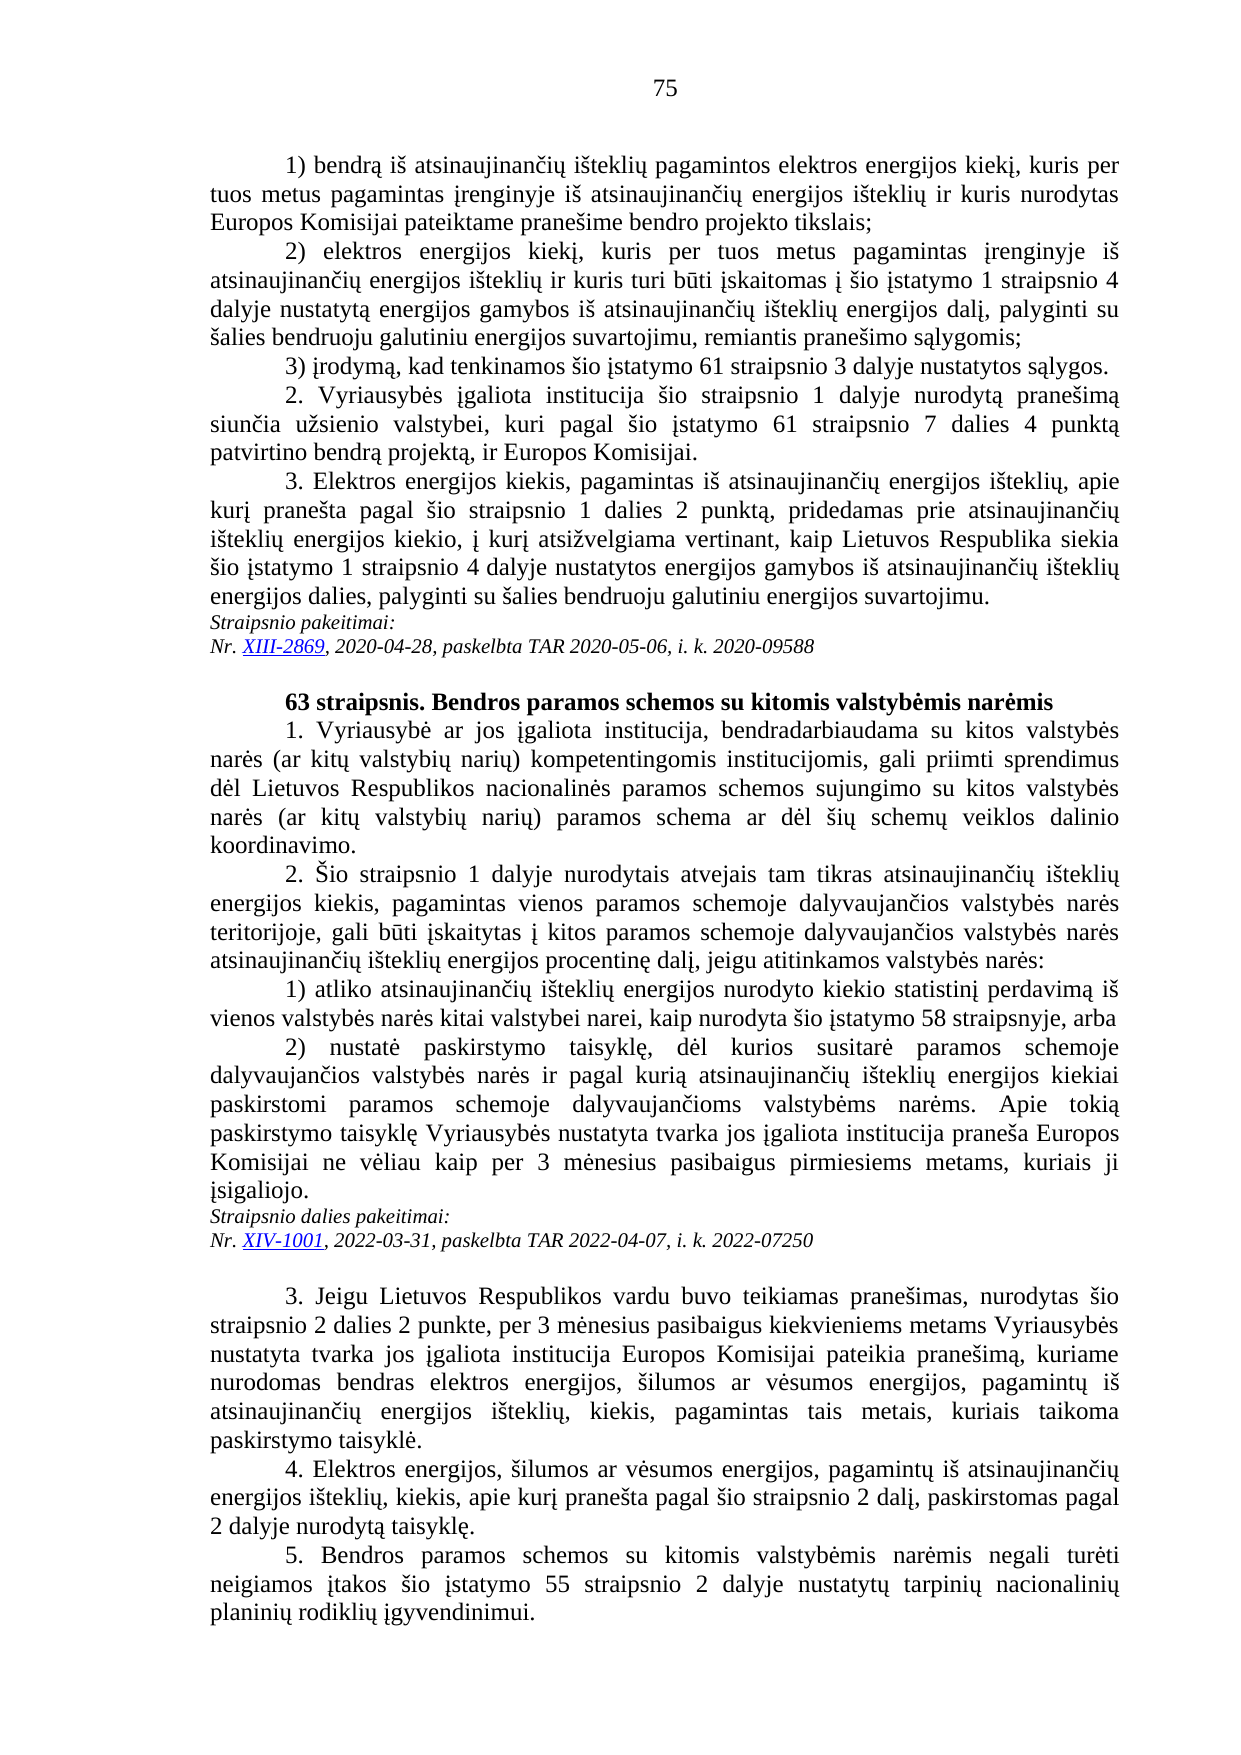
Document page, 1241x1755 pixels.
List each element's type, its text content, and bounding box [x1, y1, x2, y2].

text 1) bendrą iš atsinaujinančių išteklių pagamintos elektros energijos kiekį, kuris per tuos metus pagamintas įrenginyje iš atsinaujinančių energijos išteklių ir kuris nurodytas Europos Komisijai pateiktame pranešime bendro projekto tikslais; [210, 150, 1120, 236]
text 3. Jeigu Lietuvos Respublikos vardu buvo teikiamas pranešimas, nurodytas šio straipsnio 2 dalies 2 punkte, per 3 mėnesius pasibaigus kiekvieniems metams Vyriausybės nustatyta tvarka jos įgaliota institucija Europos Komisijai pateikia pranešimą, kuriame nurodomas bendras elektros energijos, šilumos ar vėsumos energijos, pagamintų iš atsinaujinančių energijos išteklių, kiekis, pagamintas tais metais, kuriais taikoma paskirstymo taisyklė. [210, 1281, 1120, 1454]
text 2. Vyriausybės įgaliota institucija šio straipsnio 1 dalyje nurodytą pranešimą siunčia užsienio valstybei, kuri pagal šio įstatymo 61 straipsnio 7 dalies 4 punktą patvirtino bendrą projektą, ir Europos Komisijai. [210, 380, 1120, 466]
text 3. Elektros energijos kiekis, pagamintas iš atsinaujinančių energijos išteklių, apie kurį pranešta pagal šio straipsnio 1 dalies 2 punktą, pridedamas prie atsinaujinančių išteklių energijos kiekio, į kurį atsižvelgiama vertinant, kaip Lietuvos Respublika siekia šio įstatymo 1 straipsnio 4 dalyje nustatytos energijos gamybos iš atsinaujinančių išteklių energijos dalies, palyginti su šalies bendruoju galutiniu energijos suvartojimu. [210, 466, 1120, 610]
text 5. Bendros paramos schemos su kitomis valstybėmis narėmis negali turėti neigiamos įtakos šio įstatymo 55 straipsnio 2 dalyje nustatytų tarpinių nacionalinių planinių rodiklių įgyvendinimui. [210, 1540, 1120, 1626]
text 3) įrodymą, kad tenkinamos šio įstatymo 61 straipsnio 3 dalyje nustatytos sąlygos. [210, 351, 1120, 380]
text 63 straipsnis. Bendros paramos schemos su kitomis valstybėmis narėmis [210, 687, 1120, 716]
text 1) atliko atsinaujinančių išteklių energijos nurodyto kiekio statistinį perdavimą iš vienos valstybės narės kitai valstybei narei, kaip nurodyta šio įstatymo 58 straipsnyje, arba [210, 974, 1120, 1032]
text Nr. XIV-1001, 2022-03-31, paskelbta TAR 2022-04-07, i. k. 2022-07250 [210, 1228, 1120, 1252]
text 4. Elektros energijos, šilumos ar vėsumos energijos, pagamintų iš atsinaujinančių energijos išteklių, kiekis, apie kurį pranešta pagal šio straipsnio 2 dalį, paskirstomas pagal 2 dalyje nurodytą taisyklę. [210, 1454, 1120, 1540]
text 2) elektros energijos kiekį, kuris per tuos metus pagamintas įrenginyje iš atsinaujinančių energijos išteklių ir kuris turi būti įskaitomas į šio įstatymo 1 straipsnio 4 dalyje nustatytą energijos gamybos iš atsinaujinančių išteklių energijos dalį, palyginti su šalies bendruoju galutiniu energijos suvartojimu, remiantis pranešimo sąlygomis; [210, 236, 1120, 351]
text Straipsnio pakeitimai: [210, 610, 1120, 634]
text 2) nustatė paskirstymo taisyklę, dėl kurios susitarė paramos schemoje dalyvaujančios valstybės narės ir pagal kurią atsinaujinančių išteklių energijos kiekiai paskirstomi paramos schemoje dalyvaujančioms valstybėms narėms. Apie tokią paskirstymo taisyklę Vyriausybės nustatyta tvarka jos įgaliota institucija praneša Europos Komisijai ne vėliau kaip per 3 mėnesius pasibaigus pirmiesiems metams, kuriais ji įsigaliojo. [210, 1032, 1120, 1204]
text Nr. XIII-2869, 2020-04-28, paskelbta TAR 2020-05-06, i. k. 2020-09588 [210, 634, 1120, 658]
text 2. Šio straipsnio 1 dalyje nurodytais atvejais tam tikras atsinaujinančių išteklių energijos kiekis, pagamintas vienos paramos schemoje dalyvaujančios valstybės narės teritorijoje, gali būti įskaitytas į kitos paramos schemoje dalyvaujančios valstybės narės atsinaujinančių išteklių energijos procentinę dalį, jeigu atitinkamos valstybės narės: [210, 859, 1120, 974]
text 1. Vyriausybė ar jos įgaliota institucija, bendradarbiaudama su kitos valstybės narės (ar kitų valstybių narių) kompetentingomis institucijomis, gali priimti sprendimus dėl Lietuvos Respublikos nacionalinės paramos schemos sujungimo su kitos valstybės narės (ar kitų valstybių narių) paramos schema ar dėl šių schemų veiklos dalinio koordinavimo. [210, 716, 1120, 859]
text Straipsnio dalies pakeitimai: [210, 1204, 1120, 1228]
